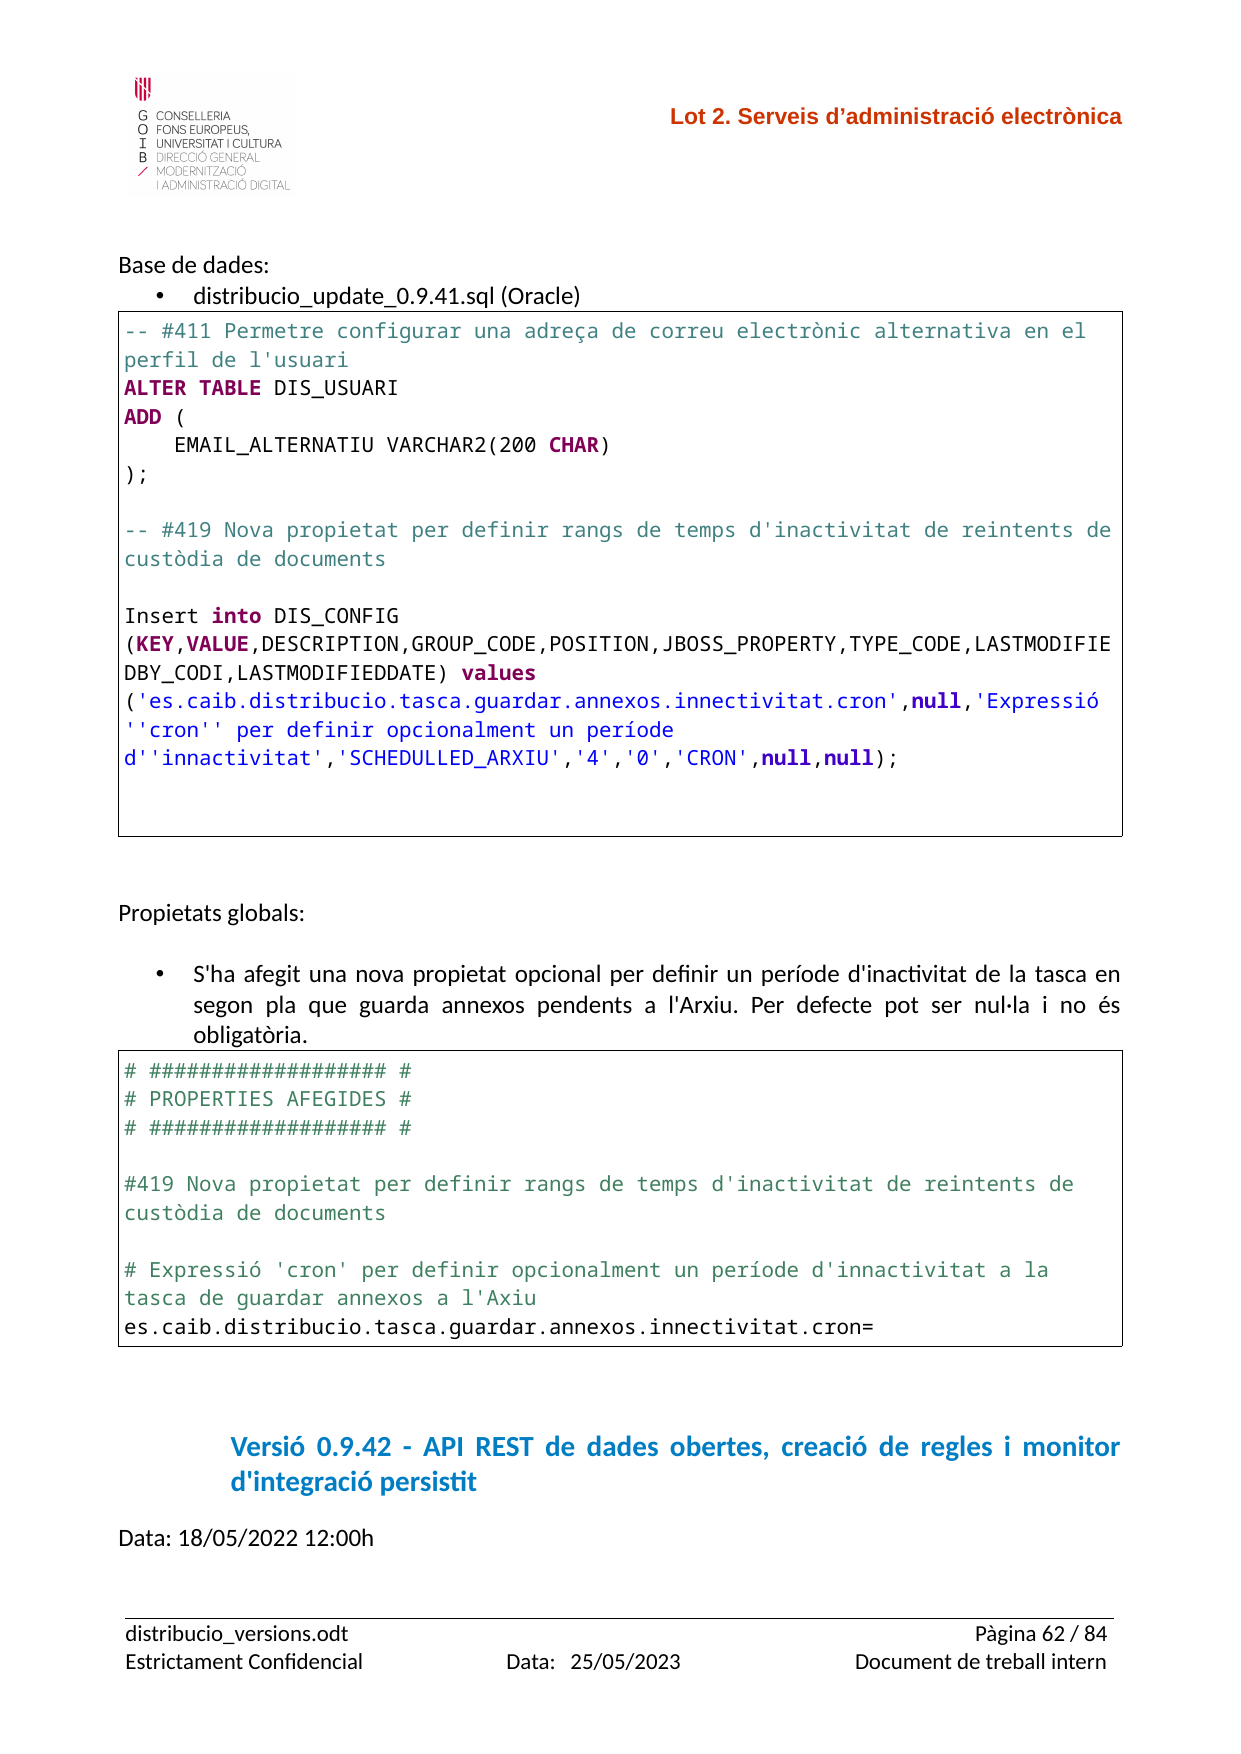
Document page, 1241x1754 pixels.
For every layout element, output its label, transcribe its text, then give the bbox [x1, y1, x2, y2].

picture [126, 70, 299, 197]
table_header # ################### # # PROPERTIES AFEGIDES # # ################### # #419 Nova propietat per definir rangs de temps d'inactivitat de reintents de custòdia de documents # Expressió 'cron' per definir opcionalment un període d'innactivitat a la tasca de guardar annexos a l'Axiu es.caib.distribucio.tasca.guardar.annexos.innectivitat.cron= [119, 1051, 1122, 1346]
list distribucio_update_0.9.41.sql (Oracle) [156, 280, 1122, 311]
text Data: 18/05/2022 12:00h [118, 1523, 1122, 1553]
text Base de dades: [118, 250, 1122, 280]
text Propietats globals: [118, 897, 1122, 928]
subtitle Versió 0.9.42 - API REST de dades obertes, creació de regles i monitor d'integració persistit [153, 1428, 1122, 1499]
list S'ha afegit una nova propietat opcional per definir un període d'inactivitat de la tasca en segon pla que guarda annexos pendents a l'Arxiu. Per defecte pot ser nul·la i no és obligatòria. [156, 958, 1122, 1050]
table_header -- #411 Permetre configurar una adreça de correu electrònic alternativa en el perfil de l'usuari ALTER TABLE DIS_USUARI ADD ( EMAIL_ALTERNATIU VARCHAR2(200 CHAR) ); -- #419 Nova propietat per definir rangs de temps d'inactivitat de reintents de custòdia de documents Insert into DIS_CONFIG (KEY,VALUE,DESCRIPTION,GROUP_CODE,POSITION,JBOSS_PROPERTY,TYPE_CODE,LASTMODIFIEDBY_CODI,LASTMODIFIEDDATE) values ('es.caib.distribucio.tasca.guardar.annexos.innectivitat.cron',null,'Expressió ''cron'' per definir opcionalment un període d''innactivitat','SCHEDULLED_ARXIU','4','0','CRON',null,null); [119, 312, 1122, 836]
